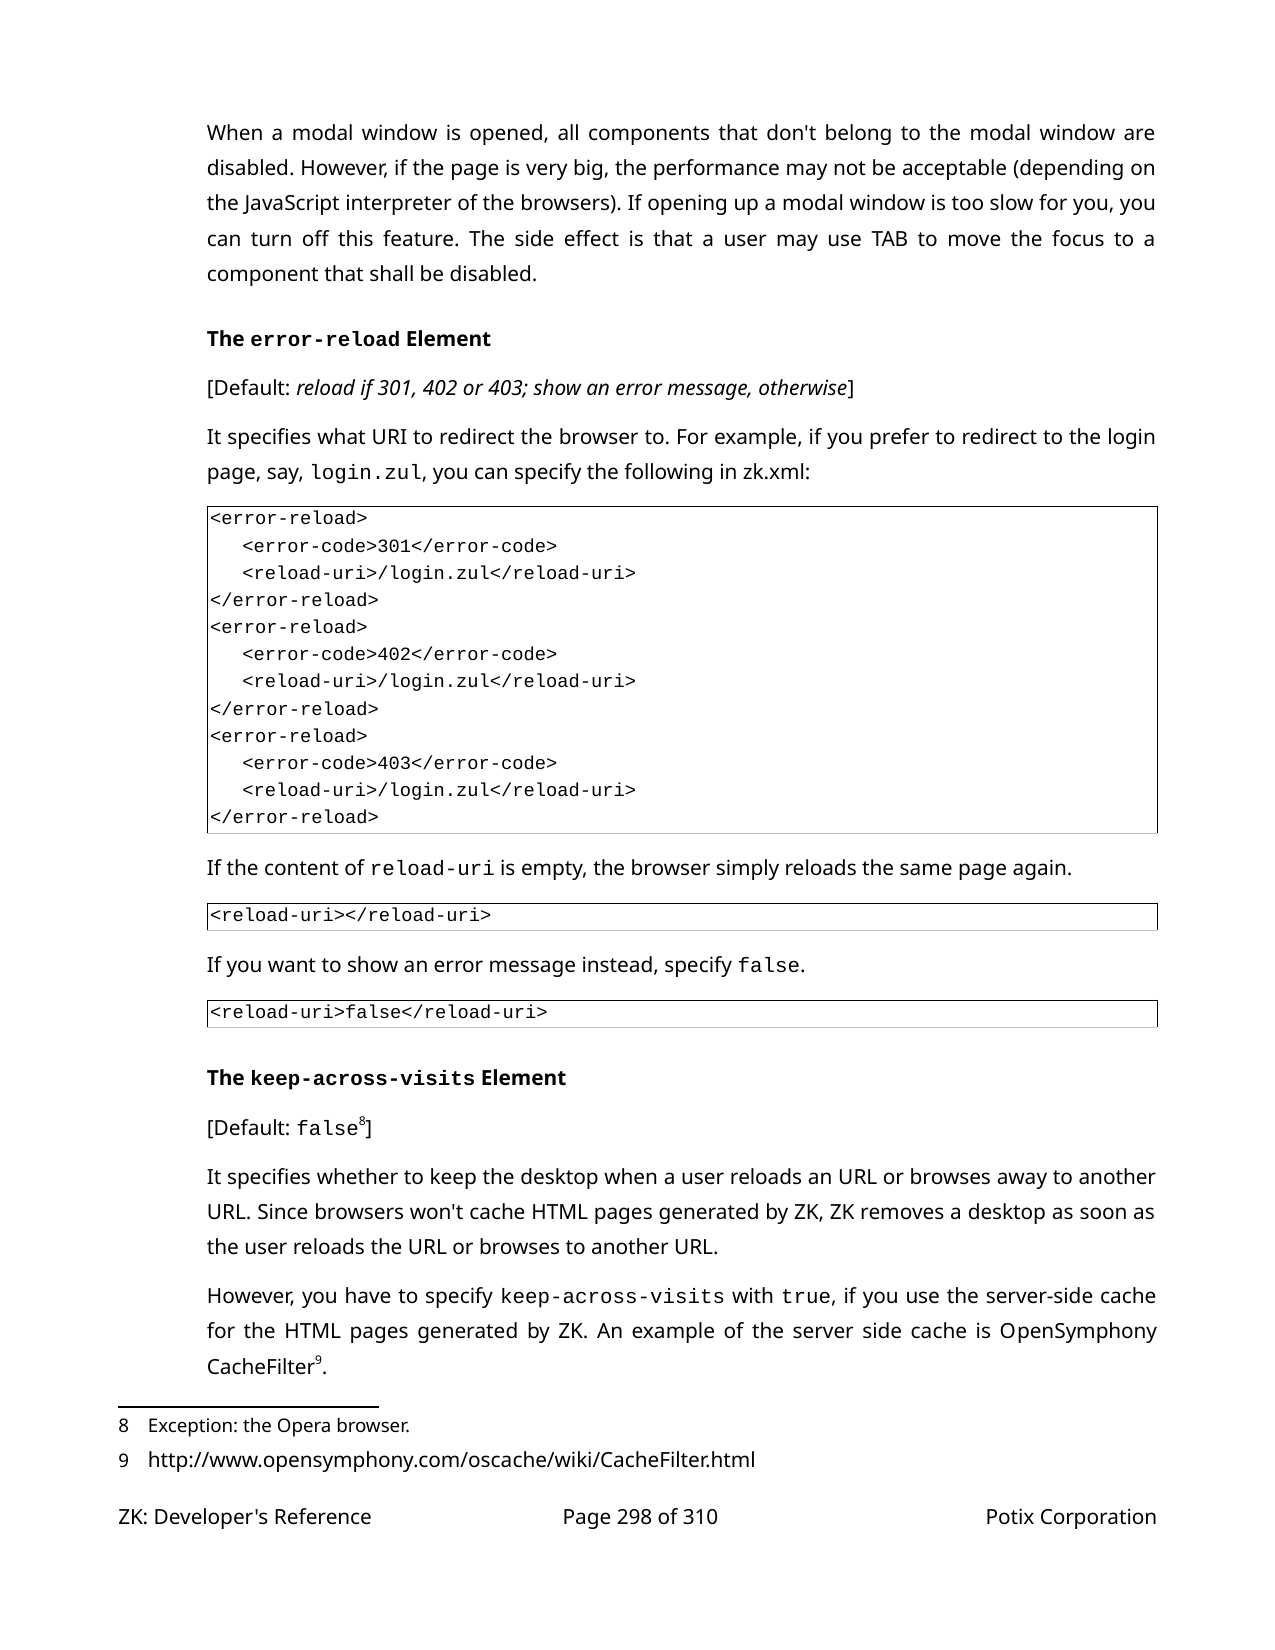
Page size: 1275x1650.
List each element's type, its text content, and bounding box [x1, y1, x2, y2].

text <reload-uri>/login.zul</reload-uri> [208, 778, 1157, 802]
text However, you have to specify keep-across-visits with true, if you use the server-side cache for the HTML pages generated by ZK. An example of the server side cache is OpenSymphony CacheFilter. [207, 1281, 1157, 1380]
text <reload-uri>/login.zul</reload-uri> [208, 669, 1157, 694]
text </error-reload> [208, 697, 1157, 721]
text Exception: the Opera browser. [118, 1413, 1157, 1438]
text <reload-uri>false</reload-uri> [208, 1001, 1157, 1027]
text <error-reload> [208, 615, 1157, 639]
text <error-reload> [208, 507, 1157, 531]
text <error-code>402</error-code> [208, 642, 1157, 666]
text <error-code>403</error-code> [208, 751, 1157, 775]
text [Default: reload if 301, 402 or 403; show an error message, otherwise] [207, 373, 1157, 401]
text <reload-uri>/login.zul</reload-uri> [208, 561, 1157, 585]
subtitle The error-reload Element [207, 324, 1157, 352]
text <error-reload> [208, 724, 1157, 748]
text </error-reload> [208, 805, 1157, 833]
text http://www.opensymphony.com/oscache/wiki/CacheFilter.html [118, 1445, 1157, 1473]
text It specifies whether to keep the desktop when a user reloads an URL or browses away to another URL. Since browsers won't cache HTML pages generated by ZK, ZK removes a desktop as soon as the user reloads the URL or browses to another URL. [207, 1162, 1157, 1260]
text <error-code>301</error-code> [208, 533, 1157, 558]
subtitle The keep-across-visits Element [207, 1063, 1157, 1092]
text If the content of reload-uri is empty, the browser simply reloads the same page again. [207, 853, 1157, 882]
text </error-reload> [208, 588, 1157, 612]
text <reload-uri></reload-uri> [208, 904, 1157, 930]
text If you want to show an error message instead, specify false. [207, 950, 1157, 979]
text When a modal window is opened, all components that don't belong to the modal window are disabled. However, if the page is very big, the performance may not be acceptable (depending on the JavaScript interpreter of the browsers). If opening up a modal window is too slow for you, you can turn off this feature. The side effect is that a user may use TAB to move the focus to a component that shall be disabled. [207, 118, 1157, 287]
text It specifies what URI to redirect the browser to. For example, if you prefer to redirect to the login page, say, login.zul, you can specify the following in zk.xml: [207, 422, 1157, 486]
text [Default: false] [207, 1113, 1157, 1141]
